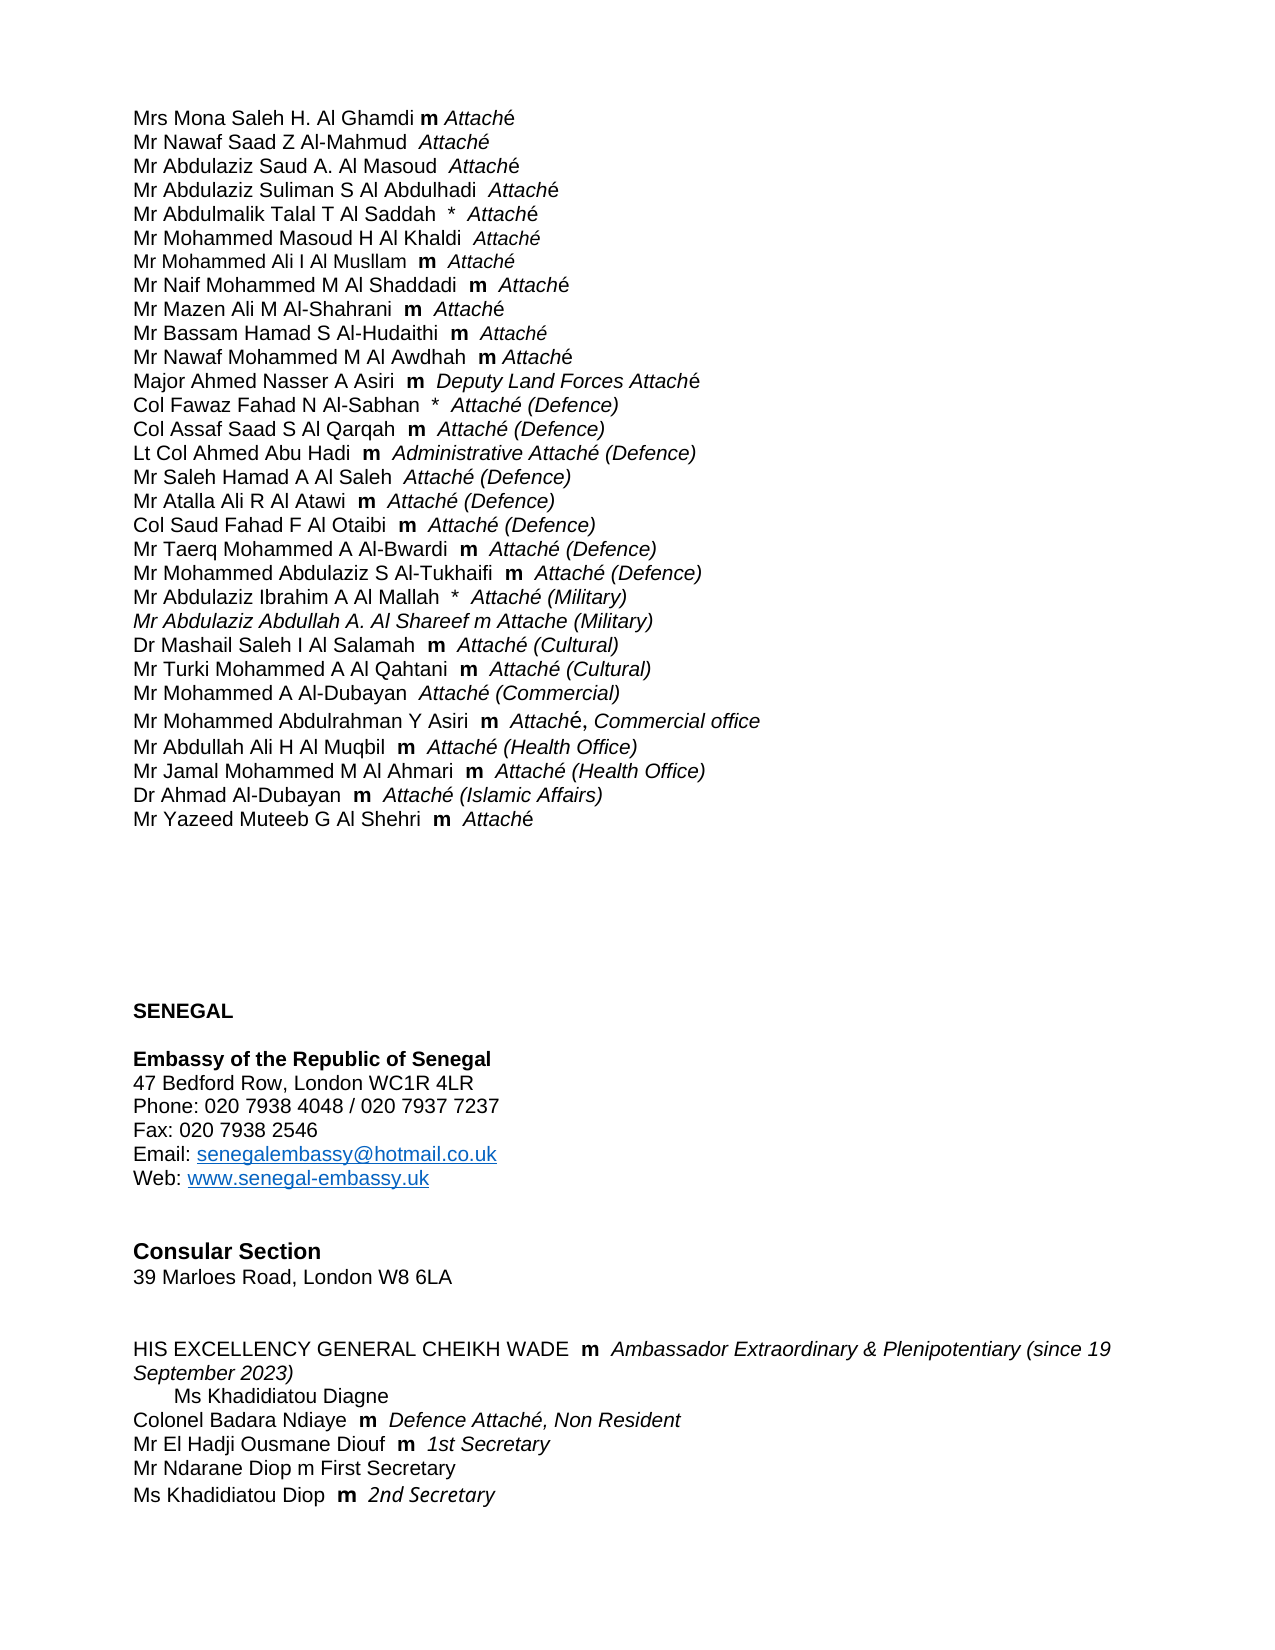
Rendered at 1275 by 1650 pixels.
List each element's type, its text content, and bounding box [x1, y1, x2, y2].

text Mr Saleh Hamad A Al Saleh Attaché (Defence) [133, 465, 1181, 489]
text Dr Ahmad Al-Dubayan m Attaché (Islamic Affairs) [133, 783, 1181, 807]
text Mr Nawaf Saad Z Al-Mahmud Attaché [133, 129, 1181, 153]
text Phone: 020 7938 4048 / 020 7937 7237 [133, 1094, 1181, 1118]
text Mr Mohammed A Al-Dubayan Attaché (Commercial) [133, 681, 1181, 704]
text Mr Taerq Mohammed A Al-Bwardi m Attaché (Defence) [133, 537, 1181, 561]
text Mr Mohammed Abdulrahman Y Asiri m Attaché, Commercial office [133, 704, 1181, 735]
text Dr Mashail Saleh I Al Salamah m Attaché (Cultural) [133, 633, 1181, 657]
text HIS EXCELLENCY GENERAL CHEIKH WADE m Ambassador Extraordinary & Plenipotentiary (since 19 September 2023) [133, 1336, 1181, 1384]
text Major Ahmed Nasser A Asiri m Deputy Land Forces Attaché [133, 369, 1181, 393]
text Mr Atalla Ali R Al Atawi m Attaché (Defence) [133, 489, 1181, 513]
text Mr Abdulaziz Saud A. Al Masoud Attaché [133, 153, 1181, 177]
text Mr Mohammed Ali I Al Musllam m Attaché [133, 249, 1181, 273]
text Mr Abdulaziz Abdullah A. Al Shareef m Attache (Military) [133, 609, 1181, 633]
text Mr Mazen Ali M Al-Shahrani m Attaché [133, 297, 1181, 321]
text Mr Abdulmalik Talal T Al Saddah * Attaché [133, 201, 1181, 225]
text Mrs Mona Saleh H. Al Ghamdi m Attaché [133, 106, 1181, 129]
text Col Assaf Saad S Al Qarqah m Attaché (Defence) [133, 417, 1181, 441]
text SENEGAL [133, 998, 1181, 1022]
text Mr Mohammed Masoud H Al Khaldi Attaché [133, 225, 1181, 249]
text Mr Bassam Hamad S Al-Hudaithi m Attaché [133, 321, 1181, 345]
text Colonel Badara Ndiaye m Defence Attaché, Non Resident [133, 1408, 1181, 1432]
text Mr Jamal Mohammed M Al Ahmari m Attaché (Health Office) [133, 759, 1181, 783]
text 47 Bedford Row, London WC1R 4LR [133, 1070, 1181, 1094]
text Mr Abdulaziz Ibrahim A Al Mallah * Attaché (Military) [133, 585, 1181, 609]
text Ms Khadidiatou Diop m 2nd Secretary [133, 1480, 1181, 1508]
text Mr Mohammed Abdulaziz S Al-Tukhaifi m Attaché (Defence) [133, 561, 1181, 585]
text Email: senegalembassy@hotmail.co.uk [133, 1142, 1181, 1166]
text Ms Khadidiatou Diagne [133, 1384, 1181, 1408]
text Col Saud Fahad F Al Otaibi m Attaché (Defence) [133, 513, 1181, 537]
text Mr Yazeed Muteeb G Al Shehri m Attaché [133, 807, 1181, 831]
text Embassy of the Republic of Senegal [133, 1046, 1181, 1070]
text Mr Abdullah Ali H Al Muqbil m Attaché (Health Office) [133, 735, 1181, 759]
text Mr Abdulaziz Suliman S Al Abdulhadi Attaché [133, 177, 1181, 201]
text Mr El Hadji Ousmane Diouf m 1st Secretary [133, 1432, 1181, 1456]
text Consular Section [133, 1238, 1181, 1264]
text Fax: 020 7938 2546 [133, 1118, 1181, 1142]
text Col Fawaz Fahad N Al-Sabhan * Attaché (Defence) [133, 393, 1181, 417]
text Mr Ndarane Diop m First Secretary [133, 1456, 1181, 1480]
text 39 Marloes Road, London W8 6LA [133, 1264, 1181, 1288]
text Mr Nawaf Mohammed M Al Awdhah m Attaché [133, 345, 1181, 369]
text Web: www.senegal-embassy.uk [133, 1166, 1181, 1190]
text Mr Turki Mohammed A Al Qahtani m Attaché (Cultural) [133, 657, 1181, 681]
text Mr Naif Mohammed M Al Shaddadi m Attaché [133, 273, 1181, 297]
text Lt Col Ahmed Abu Hadi m Administrative Attaché (Defence) [133, 441, 1181, 465]
